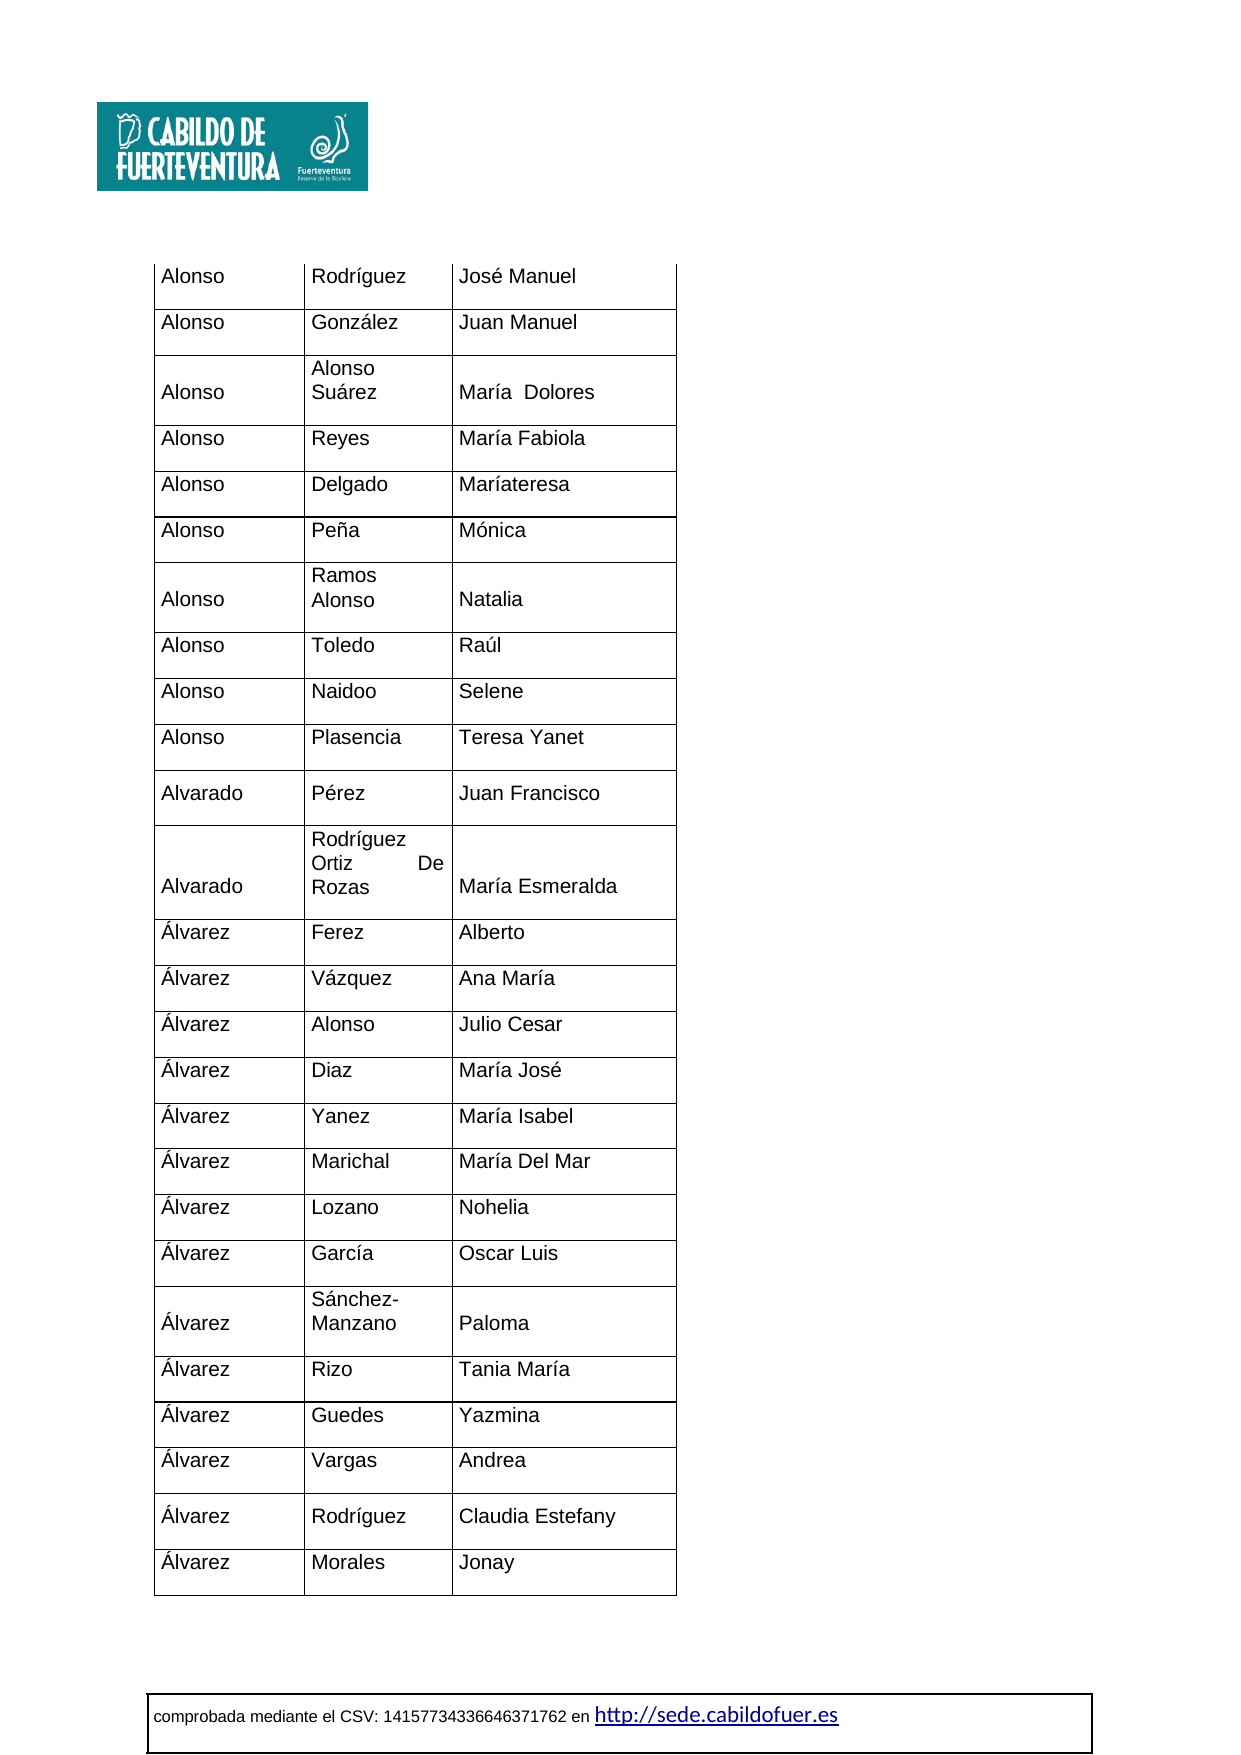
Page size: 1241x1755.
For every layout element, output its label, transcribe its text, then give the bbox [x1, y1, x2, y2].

table_cell Alonso [305, 1012, 452, 1057]
table_cell Álvarez [155, 1104, 304, 1148]
table_cell María José [453, 1058, 676, 1102]
table_cell Mónica [453, 518, 676, 562]
table_cell Julio Cesar [453, 1012, 676, 1057]
table_cell Álvarez [155, 1012, 304, 1057]
table_cell Reyes [305, 426, 452, 471]
table_cell Raúl [453, 633, 676, 678]
table_cell Ramos Alonso [305, 563, 452, 632]
table_cell Jonay [453, 1550, 676, 1594]
table_cell García [305, 1241, 452, 1286]
table_cell Alonso Suárez [305, 356, 452, 425]
table_cell Nohelia [453, 1195, 676, 1240]
table_cell Vázquez [305, 966, 452, 1011]
table_cell Andrea [453, 1448, 676, 1493]
table_cell Ferez [305, 920, 452, 965]
table_cell Alonso [155, 563, 304, 632]
table_cell Paloma [453, 1287, 676, 1356]
table_cell Álvarez [155, 1241, 304, 1286]
table_cell Alonso [155, 679, 304, 724]
table_cell Álvarez [155, 920, 304, 965]
table_cell Alvarado [155, 826, 304, 919]
table_cell Alberto [453, 920, 676, 965]
table_cell Vargas [305, 1448, 452, 1493]
table_cell Pérez [305, 771, 452, 825]
table_cell María Del Mar [453, 1149, 676, 1194]
table_cell Delgado [305, 472, 452, 516]
table_cell Álvarez [155, 1058, 304, 1102]
table_cell Álvarez [155, 1448, 304, 1493]
table_cell Selene [453, 679, 676, 724]
table_cell Oscar Luis [453, 1241, 676, 1286]
table_cell Ana María [453, 966, 676, 1011]
table_cell Alonso [155, 725, 304, 769]
table_cell Guedes [305, 1403, 452, 1447]
table_cell Alonso [155, 472, 304, 516]
table_cell Juan Francisco [453, 771, 676, 825]
table_cell Alonso [155, 426, 304, 471]
table_cell María Dolores [453, 356, 676, 425]
table_cell Alonso [155, 310, 304, 355]
table_cell Álvarez [155, 1403, 304, 1447]
table_cell Álvarez [155, 1287, 304, 1356]
table_cell Álvarez [155, 1550, 304, 1594]
table_cell Peña [305, 518, 452, 562]
table_cell Toledo [305, 633, 452, 678]
table_cell Rodríguez Ortiz De Rozas [305, 826, 452, 919]
table_cell Yazmina [453, 1403, 676, 1447]
table_header José Manuel [453, 264, 676, 309]
table_cell Juan Manuel [453, 310, 676, 355]
table_cell Álvarez [155, 1195, 304, 1240]
table_cell Alonso [155, 518, 304, 562]
table_cell María Isabel [453, 1104, 676, 1148]
table_cell Álvarez [155, 1357, 304, 1401]
table_cell Sánchez- Manzano [305, 1287, 452, 1356]
table_cell Alvarado [155, 771, 304, 825]
table_cell Marichal [305, 1149, 452, 1194]
table_header Alonso [155, 264, 304, 309]
table_cell Tania María [453, 1357, 676, 1401]
table_cell Lozano [305, 1195, 452, 1240]
table_cell Rodríguez [305, 1494, 452, 1549]
table_cell Teresa Yanet [453, 725, 676, 769]
table_cell María Fabiola [453, 426, 676, 471]
table_cell Álvarez [155, 966, 304, 1011]
table_cell Yanez [305, 1104, 452, 1148]
table_cell González [305, 310, 452, 355]
table_cell Alonso [155, 356, 304, 425]
table_cell María Esmeralda [453, 826, 676, 919]
table_cell Diaz [305, 1058, 452, 1102]
table_cell Álvarez [155, 1149, 304, 1194]
table_header Rodríguez [305, 264, 452, 309]
table_cell Claudia Estefany [453, 1494, 676, 1549]
table_cell Natalia [453, 563, 676, 632]
table_cell Naidoo [305, 679, 452, 724]
table_cell Plasencia [305, 725, 452, 769]
table_cell Maríateresa [453, 472, 676, 516]
table_cell Rizo [305, 1357, 452, 1401]
table_cell Álvarez [155, 1494, 304, 1549]
table_cell Morales [305, 1550, 452, 1594]
table_cell Alonso [155, 633, 304, 678]
